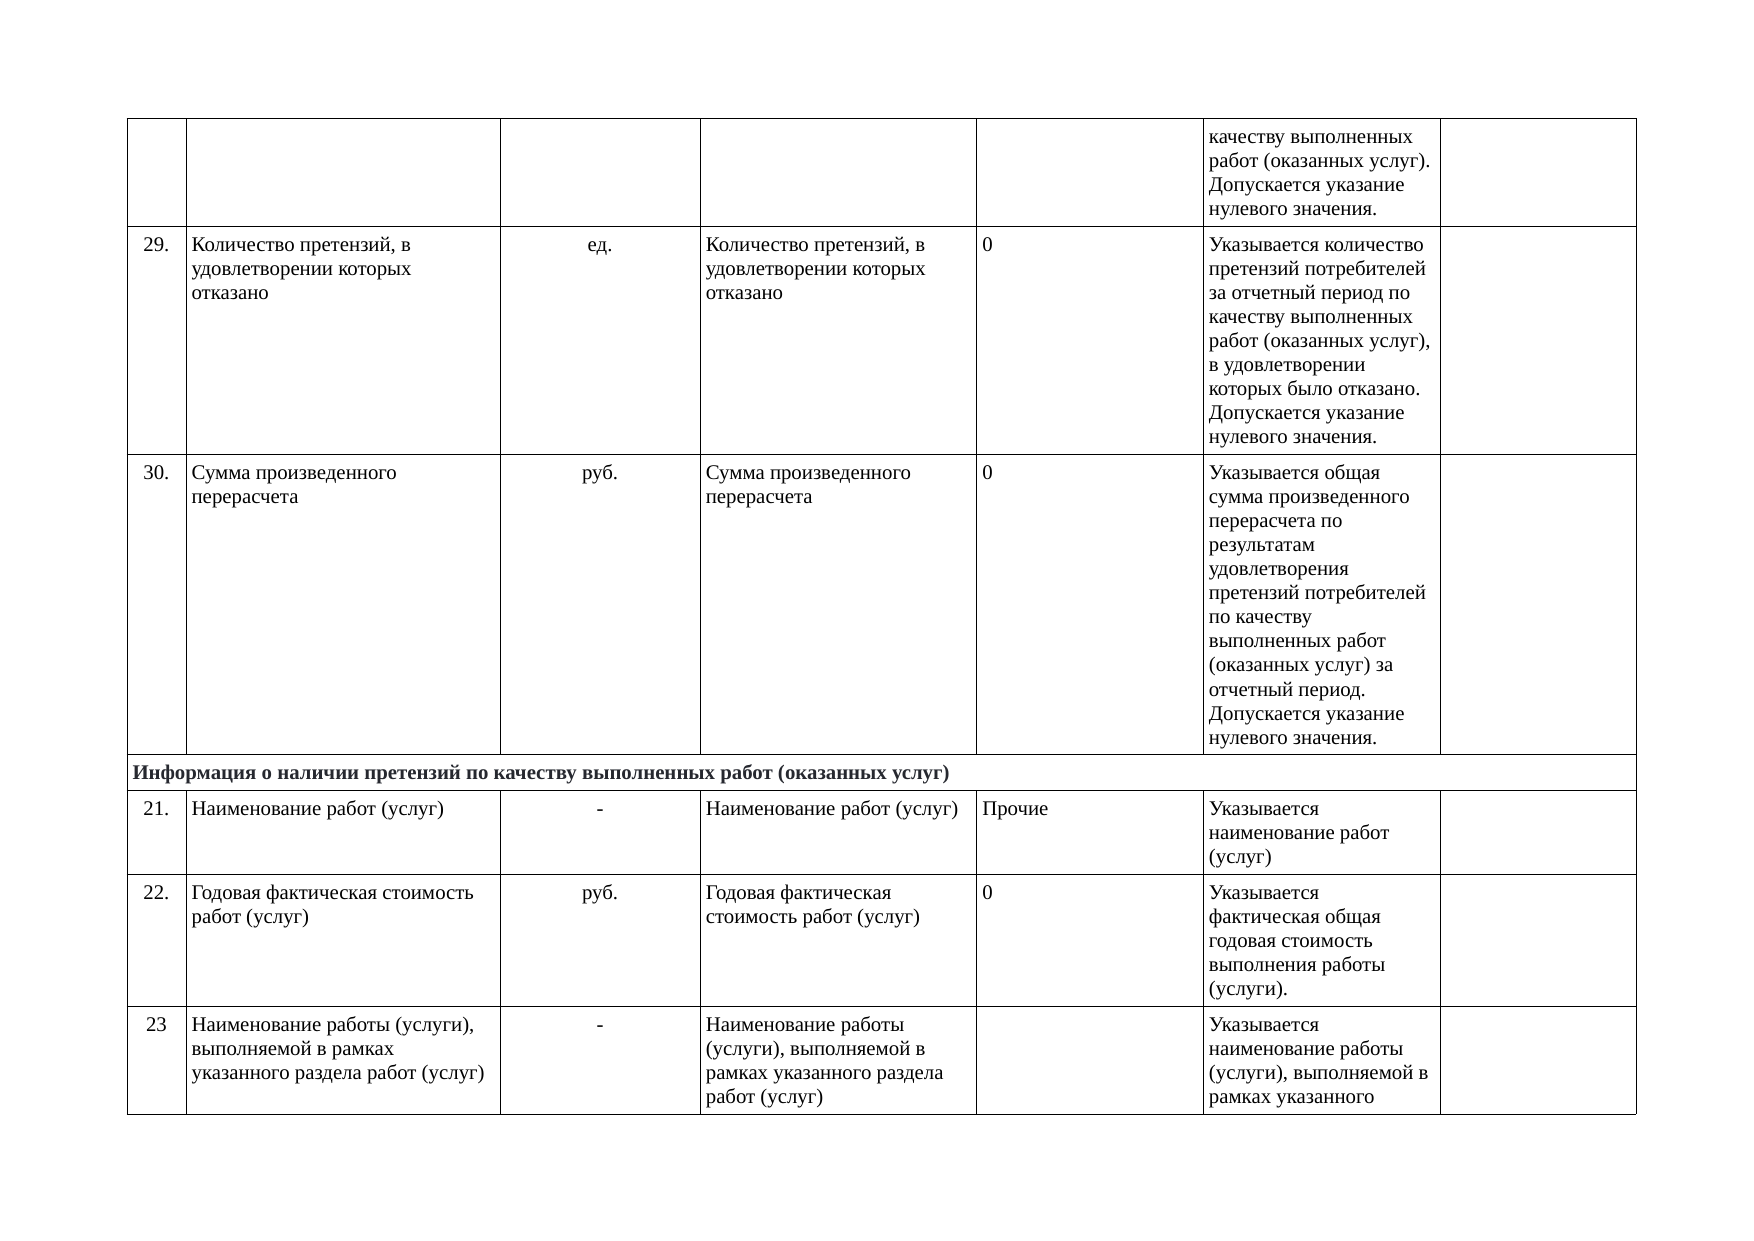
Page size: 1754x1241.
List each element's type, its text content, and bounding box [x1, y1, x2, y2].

table_cell [1441, 119, 1636, 226]
table_cell Сумма произведенного перерасчета [187, 455, 500, 754]
table_cell 0 [977, 875, 1203, 1006]
table_cell 29. [128, 227, 186, 454]
table_cell Количество претензий, в удовлетворении которых отказано [701, 227, 976, 454]
table_cell 0 [977, 227, 1203, 454]
table_cell [1441, 791, 1636, 874]
table_cell ед. [501, 227, 700, 454]
table_cell Указывается общая сумма произведенного перерасчета по результатам удовлетворения претензий потребителей по качеству выполненных работ (оказанных услуг) за отчетный период. Допускается указание нулевого значения. [1204, 455, 1440, 754]
table_cell 0 [977, 455, 1203, 754]
table_cell руб. [501, 875, 700, 1006]
table_cell Наименование работ (услуг) [187, 791, 500, 874]
table_cell Наименование работы (услуги), выполняемой в рамках указанного раздела работ (услуг) [701, 1007, 976, 1113]
table_cell Указывается фактическая общая годовая стоимость выполнения работы (услуги). [1204, 875, 1440, 1006]
table_cell Наименование работы (услуги), выполняемой в рамках указанного раздела работ (услуг) [187, 1007, 500, 1113]
table_cell Сумма произведенного перерасчета [701, 455, 976, 754]
table_cell Указывается наименование работ (услуг) [1204, 791, 1440, 874]
table_cell 22. [128, 875, 186, 1006]
table_cell 21. [128, 791, 186, 874]
table_cell [501, 119, 700, 226]
table_cell Годовая фактическая стоимость работ (услуг) [701, 875, 976, 1006]
table_cell Информация о наличии претензий по качеству выполненных работ (оказанных услуг) [128, 755, 1636, 790]
table_cell [977, 119, 1203, 226]
table_cell [1441, 227, 1636, 454]
table_cell [1441, 875, 1636, 1006]
table_cell [1441, 1007, 1636, 1113]
table_cell руб. [501, 455, 700, 754]
table_cell [977, 1007, 1203, 1113]
table_cell [1441, 455, 1636, 754]
table_cell - [501, 791, 700, 874]
table_cell - [501, 1007, 700, 1113]
table_cell Количество претензий, в удовлетворении которых отказано [187, 227, 500, 454]
table_cell качеству выполненных работ (оказанных услуг). Допускается указание нулевого значения. [1204, 119, 1440, 226]
table_cell Наименование работ (услуг) [701, 791, 976, 874]
table_cell Указывается количество претензий потребителей за отчетный период по качеству выполненных работ (оказанных услуг), в удовлетворении которых было отказано. Допускается указание нулевого значения. [1204, 227, 1440, 454]
table_cell 23 [128, 1007, 186, 1113]
table_cell [128, 119, 186, 226]
table_cell Годовая фактическая стоимость работ (услуг) [187, 875, 500, 1006]
table_cell [187, 119, 500, 226]
table_cell Прочие [977, 791, 1203, 874]
table_cell [701, 119, 976, 226]
table_cell 30. [128, 455, 186, 754]
table_cell Указывается наименование работы (услуги), выполняемой в рамках указанного [1204, 1007, 1440, 1113]
